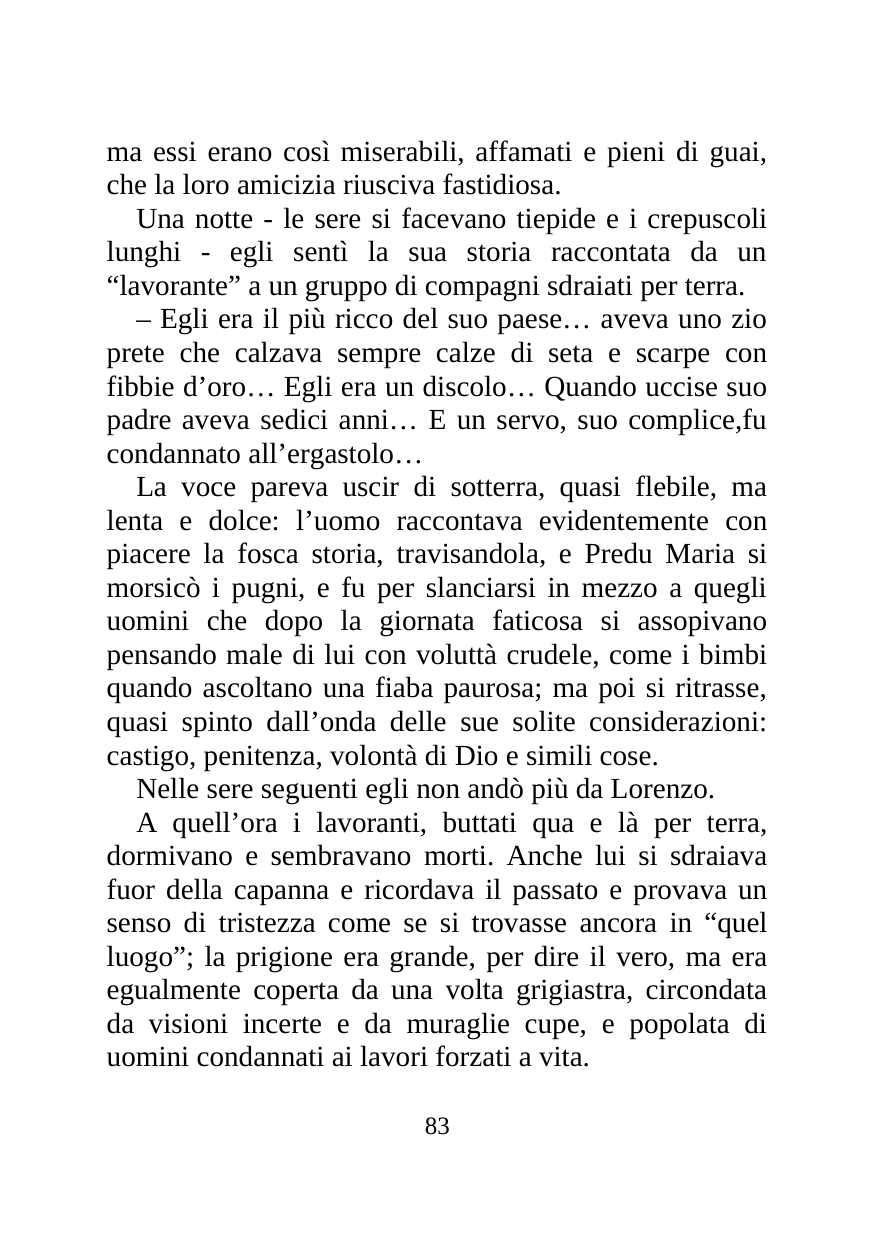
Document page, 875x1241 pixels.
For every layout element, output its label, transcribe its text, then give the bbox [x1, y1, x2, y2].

text ma essi erano così miserabili, affamati e pieni di guai, che la loro amicizia riusciva fastidiosa. [106, 134, 768, 201]
text Nelle sere seguenti egli non andò più da Lorenzo. [106, 771, 768, 805]
text La voce pareva uscir di sotterra, quasi flebile, ma lenta e dolce: l’uomo raccontava evidentemente con piacere la fosca storia, travisandola, e Predu Maria si morsicò i pugni, e fu per slanciarsi in mezzo a quegli uomini che dopo la giornata faticosa si assopivano pensando male di lui con voluttà crudele, come i bimbi quando ascoltano una fiaba paurosa; ma poi si ritrasse, quasi spinto dall’onda delle sue solite considerazioni: castigo, penitenza, volontà di Dio e simili cose. [106, 469, 768, 771]
text A quell’ora i lavoranti, buttati qua e là per terra, dormivano e sembravano morti. Anche lui si sdraiava fuor della capanna e ricordava il passato e provava un senso di tristezza come se si trovasse ancora in “quel luogo”; la prigione era grande, per dire il vero, ma era egualmente coperta da una volta grigiastra, circondata da visioni incerte e da muraglie cupe, e popolata di uomini condannati ai lavori forzati a vita. [106, 805, 768, 1073]
text Una notte - le sere si facevano tiepide e i crepuscoli lunghi - egli sentì la sua storia raccontata da un “lavorante” a un gruppo di compagni sdraiati per terra. [106, 201, 768, 302]
text – Egli era il più ricco del suo paese… aveva uno zio prete che calzava sempre calze di seta e scarpe con fibbie d’oro… Egli era un discolo… Quando uccise suo padre aveva sedici anni… E un servo, suo complice,fu condannato all’ergastolo… [106, 302, 768, 469]
